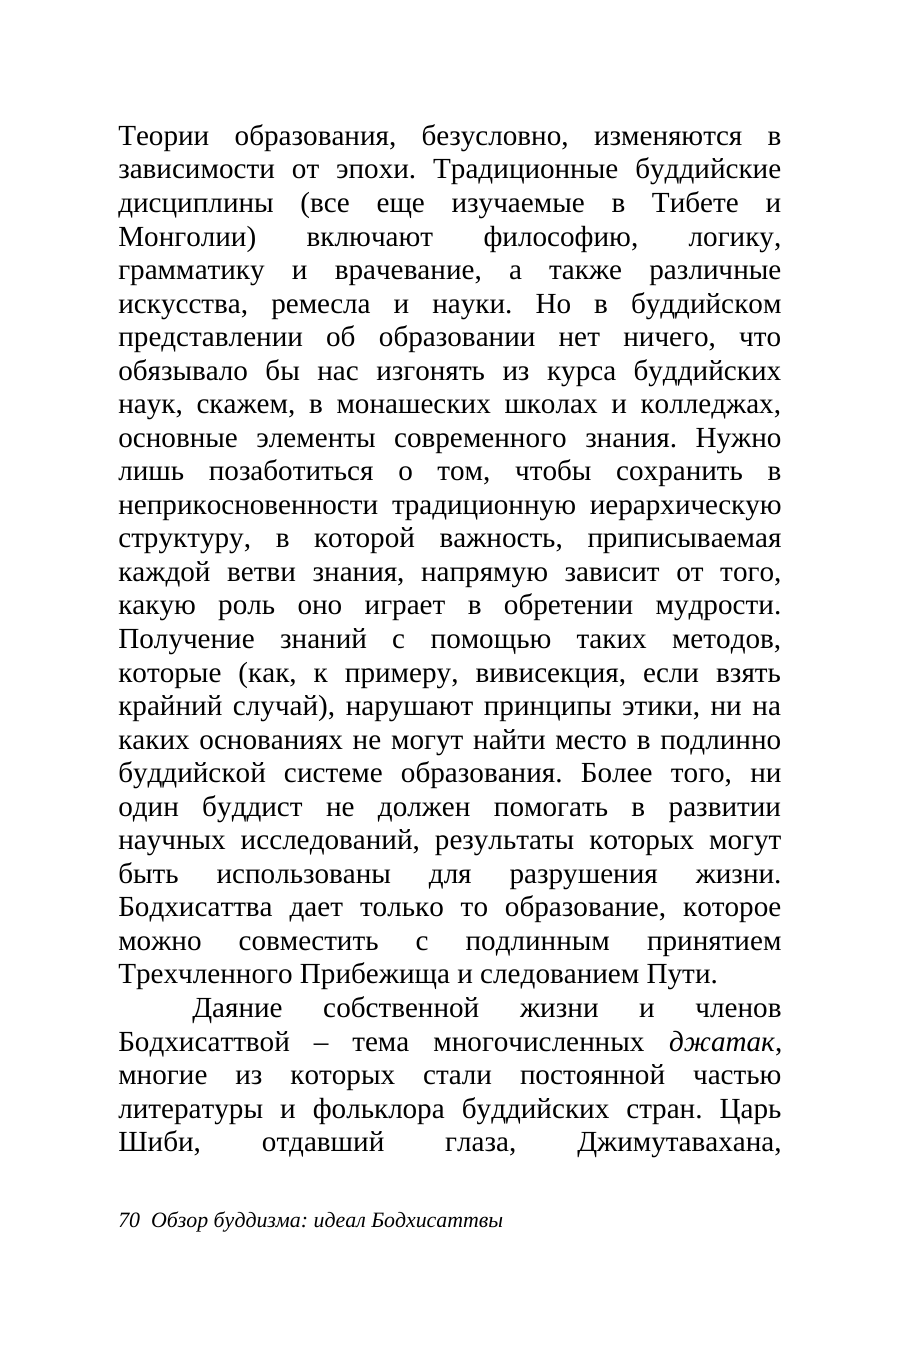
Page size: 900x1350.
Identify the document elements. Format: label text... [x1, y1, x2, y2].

text Даяние собственной жизни и членов Бодхисаттвой – тема многочисленных джатак, многие из которых стали постоянной частью литературы и фольклора буддийских стран. Царь Шиби, отдавший глаза, Джимутавахана, [118, 990, 782, 1158]
text Теории образования, безусловно, изменяются в зависимости от эпохи. Традиционные буддийские дисциплины (все еще изучаемые в Тибете и Монголии) включают философию, логику, грамматику и врачевание, а также различные искусства, ремесла и науки. Но в буддийском представлении об образовании нет ничего, что обязывало бы нас изгонять из курса буддийских наук, скажем, в монашеских школах и колледжах, основные элементы современного знания. Нужно лишь позаботиться о том, чтобы сохранить в неприкосновенности традиционную иерархическую структуру, в которой важность, приписываемая каждой ветви знания, напрямую зависит от того, какую роль оно играет в обретении мудрости. Получение знаний с помощью таких методов, которые (как, к примеру, вивисекция, если взять крайний случай), нарушают принципы этики, ни на каких основаниях не могут найти место в подлинно буддийской системе образования. Более того, ни один буддист не должен помогать в развитии научных исследований, результаты которых могут быть использованы для разрушения жизни. Бодхисаттва дает только то образование, которое можно совместить с подлинным принятием Трехчленного Прибежища и следованием Пути. [118, 118, 782, 990]
